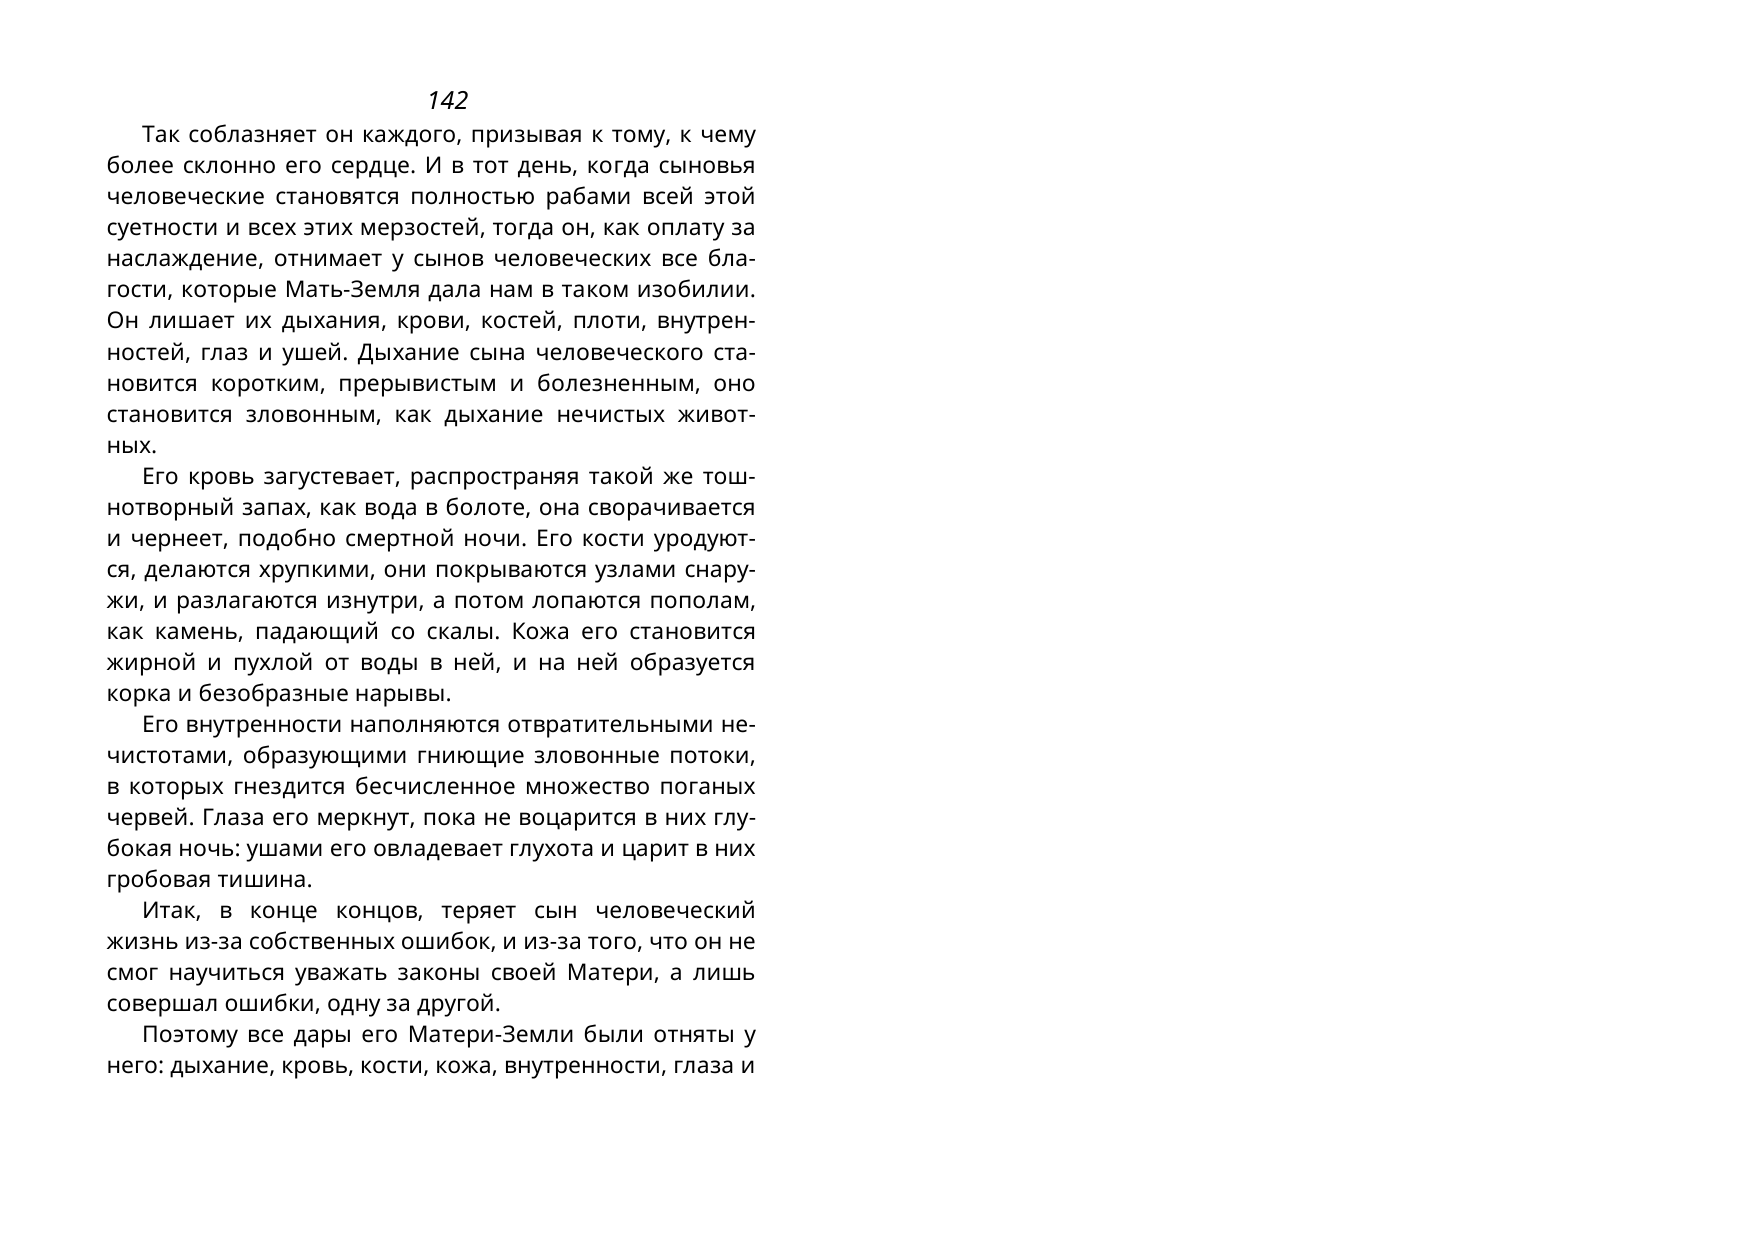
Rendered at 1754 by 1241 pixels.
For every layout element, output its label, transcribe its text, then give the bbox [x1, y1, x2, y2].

text Итак, в кон­це кон­цов, те­ря­ет сын че­ло­ве­че­ский жизнь из-за соб­ст­вен­ных оши­бок, и из-за то­го, что он не смог нау­чить­ся ува­жать за­ко­ны сво­ей Ма­те­ри, а лишь со­вер­шал ошиб­ки, од­ну за дру­гой. [106, 894, 756, 1018]
text Его внут­рен­но­сти на­пол­ня­ют­ся от­вра­ти­тель­ны­ми не­чис­то­та­ми, образующими гнию­щие зло­вон­ные по­то­ки, в ко­то­рых гнез­дит­ся бес­чис­лен­ное мно­же­ст­во по­га­ных чер­вей. Гла­за его мерк­нут, по­ка не во­ца­рит­ся в них глу­бо­кая ночь: уша­ми его ов­ла­де­ва­ет глу­хо­та и ца­рит в них гро­бо­вая ти­ши­на. [106, 708, 756, 894]
text Его кровь за­гус­те­ва­ет, рас­про­стра­няя та­кой же тош­но­твор­ный за­пах, как во­да в бо­ло­те, она сво­ра­чи­ва­ет­ся и чер­не­ет, по­доб­но смерт­ной но­чи. Его кос­ти уро­ду­ют­ся, де­ла­ют­ся хруп­ки­ми, они по­кры­ва­ют­ся уз­ла­ми сна­ру­жи, и раз­ла­га­ют­ся из­нут­ри, а по­том ло­па­ют­ся по­по­лам, как ка­мень, па­даю­щий со ска­лы. Ко­жа его ста­но­вит­ся жир­ной и пух­лой от во­ды в ней, и на ней образуется кор­ка и без­образ­ные на­ры­вы. [106, 459, 756, 708]
text Так со­блаз­ня­ет он ка­ж­до­го, при­зы­вая к то­му, к че­му бо­лее склон­но его серд­це. И в тот день, ко­гда сы­но­вья че­ло­ве­че­ские ста­но­вят­ся пол­но­стью ра­ба­ми всей этой су­ет­но­сти и всех этих мер­зо­стей, то­гда он, как оп­ла­ту за на­сла­ж­де­ние, от­ни­ма­ет у сы­нов че­ло­ве­че­ских все бла­го­сти, ко­то­рые Мать-Зем­ля да­ла нам в та­ком изо­би­лии. Он ли­ша­ет их ды­ха­ния, кро­ви, кос­тей, пло­ти, внут­рен­но­стей, глаз и ушей. Ды­ха­ние сы­на че­ло­ве­че­ско­го ста­но­вит­ся ко­рот­ким, пре­ры­ви­стым и бо­лез­нен­ным, оно ста­но­вит­ся зло­вон­ным, как ды­ха­ние не­чис­тых жи­вот­ных. [106, 118, 756, 459]
text По­это­му все да­ры его Ма­те­ри-Зем­ли бы­ли от­ня­ты у не­го: ды­ха­ние, кровь, кос­ти, ко­жа, внут­рен­но­сти, гла­за и [106, 1018, 756, 1080]
